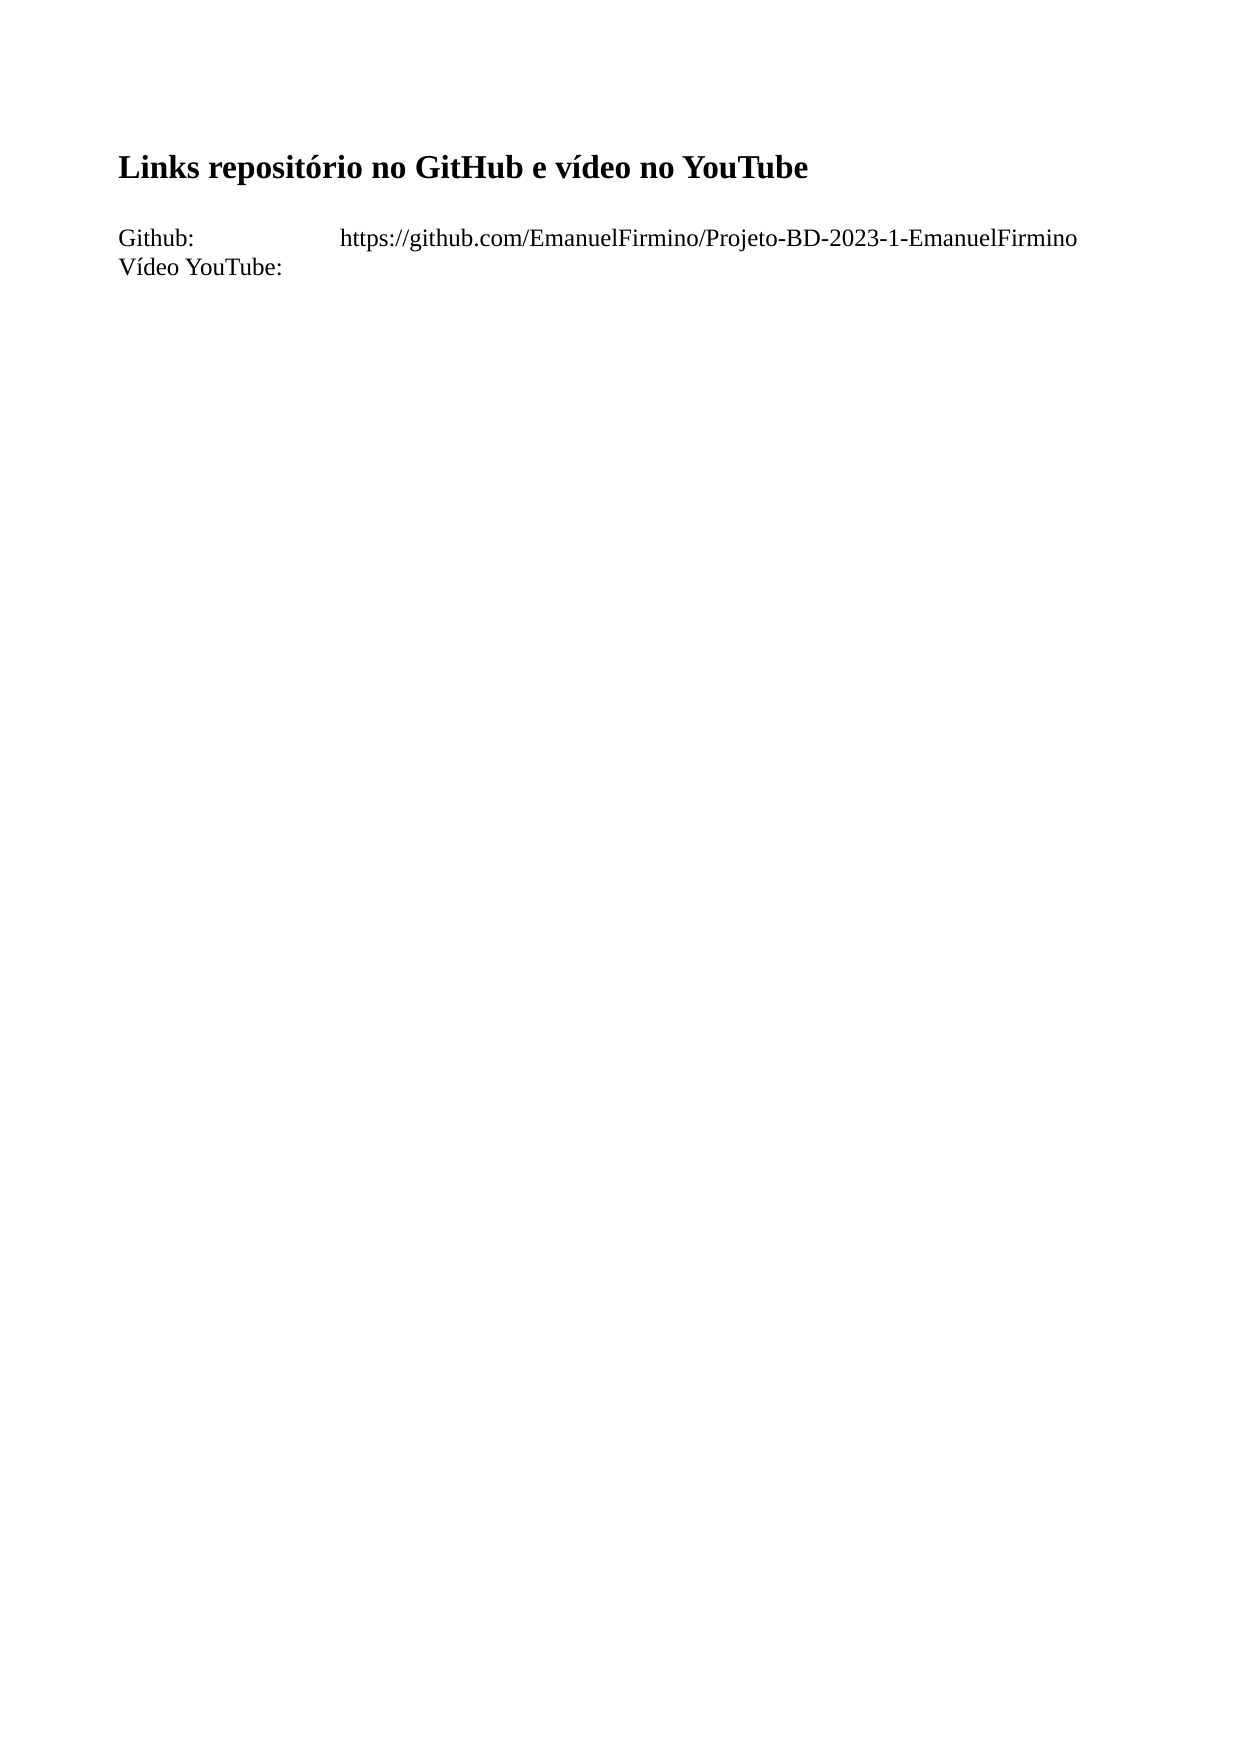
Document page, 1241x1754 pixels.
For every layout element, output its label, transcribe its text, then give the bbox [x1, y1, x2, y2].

text Vídeo YouTube: [118, 252, 1122, 281]
text Links repositório no GitHub e vídeo no YouTube [118, 147, 1122, 185]
text Github: https://github.com/EmanuelFirmino/Projeto-BD-2023-1-EmanuelFirmino [118, 223, 1122, 252]
